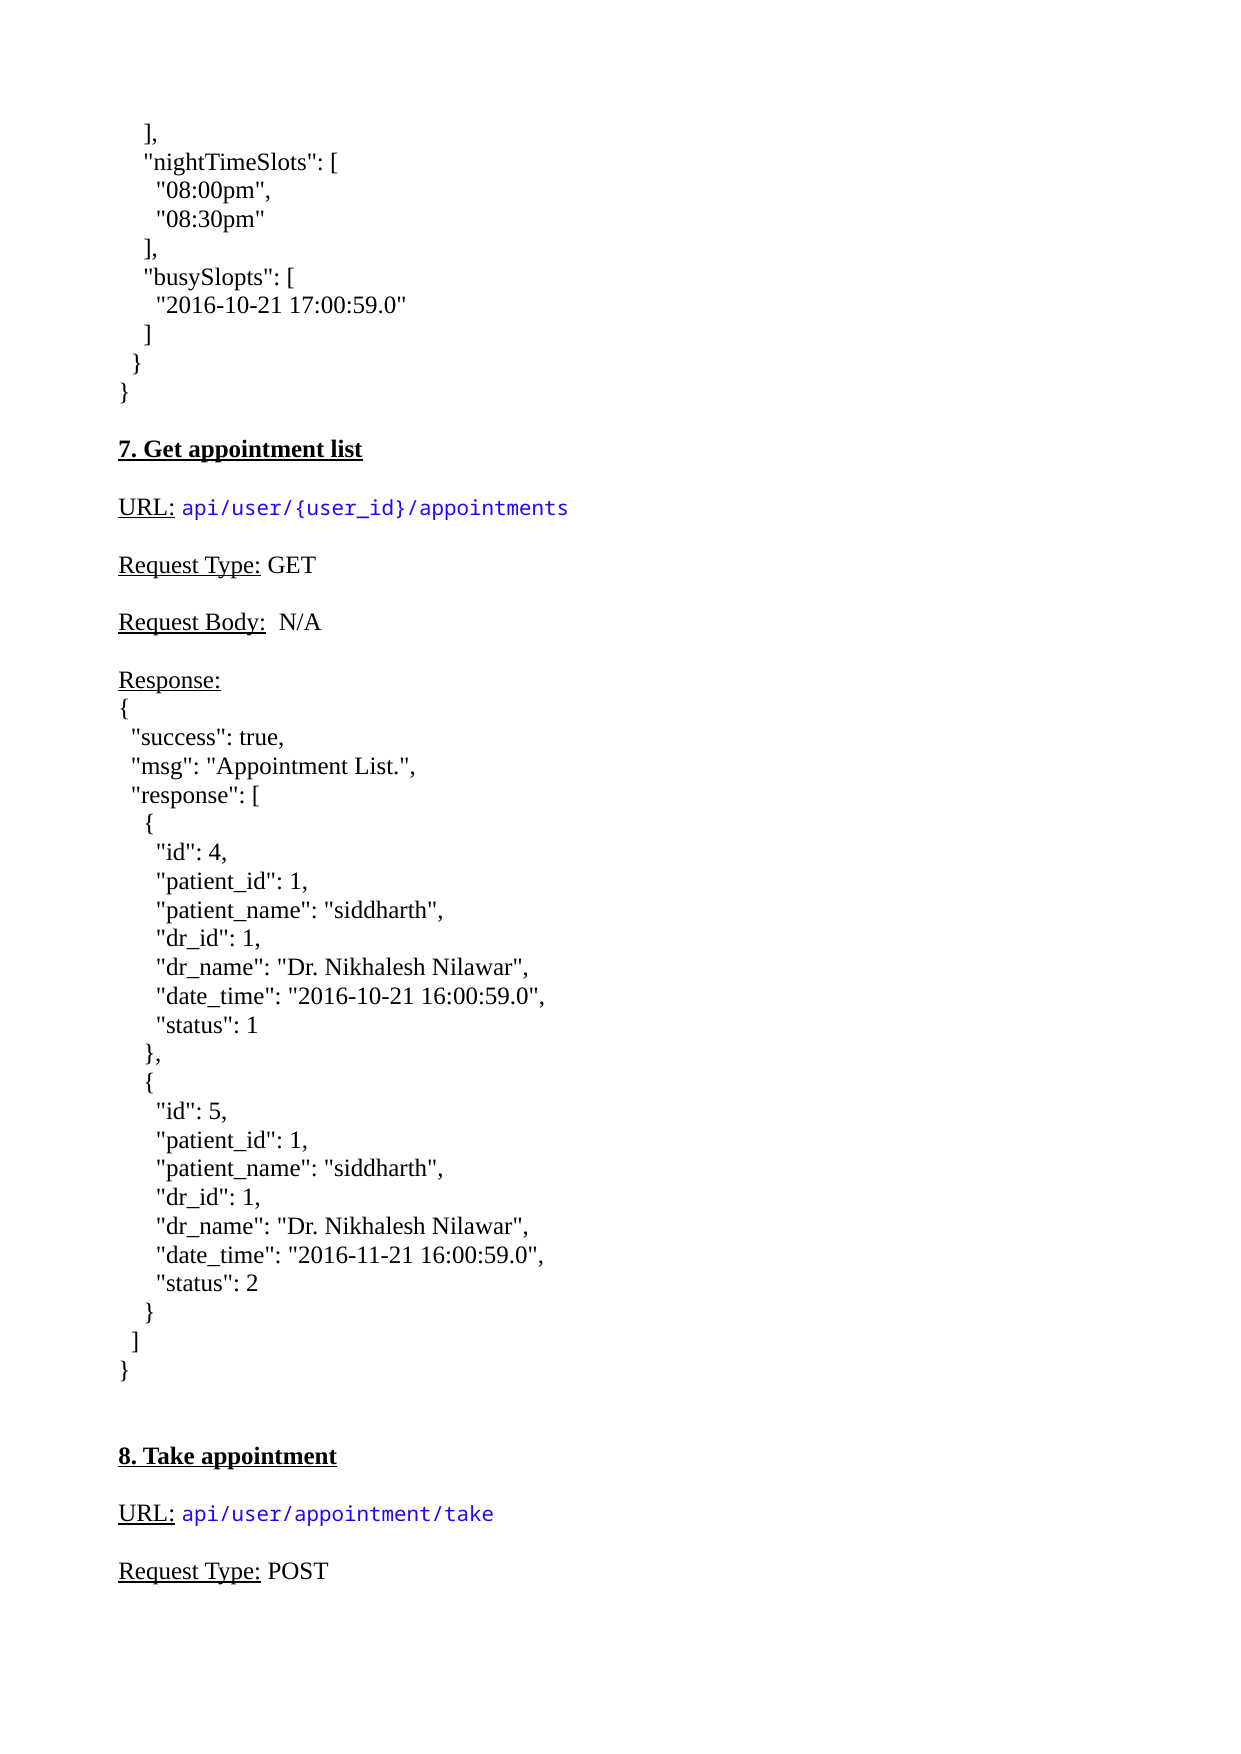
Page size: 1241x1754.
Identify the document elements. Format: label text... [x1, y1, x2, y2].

text } [118, 1355, 1122, 1383]
text Request Body: N/A [118, 607, 1122, 636]
text "dr_name": "Dr. Nikhalesh Nilawar", [118, 1211, 1122, 1240]
text "success": true, [118, 722, 1122, 751]
text } [118, 377, 1122, 406]
text "dr_id": 1, [118, 1182, 1122, 1211]
text "msg": "Appointment List.", [118, 751, 1122, 780]
text "patient_name": "siddharth", [118, 1153, 1122, 1182]
text "dr_id": 1, [118, 923, 1122, 952]
text ], [118, 118, 1122, 147]
text } [118, 348, 1122, 377]
text "status": 1 [118, 1010, 1122, 1038]
text ] [118, 319, 1122, 348]
text { [118, 693, 1122, 722]
text "dr_name": "Dr. Nikhalesh Nilawar", [118, 952, 1122, 981]
text URL: api/user/appointment/take [118, 1498, 1122, 1528]
text }, [118, 1038, 1122, 1067]
text 8. Take appointment [118, 1441, 1122, 1470]
text "patient_id": 1, [118, 866, 1122, 895]
text "date_time": "2016-11-21 16:00:59.0", [118, 1240, 1122, 1268]
text "patient_id": 1, [118, 1125, 1122, 1153]
text ] [118, 1326, 1122, 1355]
text "status": 2 [118, 1268, 1122, 1297]
text { [118, 808, 1122, 837]
text "08:00pm", [118, 176, 1122, 204]
text Request Type: POST [118, 1556, 1122, 1585]
text "id": 4, [118, 837, 1122, 866]
text Request Type: GET [118, 550, 1122, 578]
text "patient_name": "siddharth", [118, 895, 1122, 923]
text ], [118, 233, 1122, 262]
text "2016-10-21 17:00:59.0" [118, 291, 1122, 319]
text { [118, 1067, 1122, 1096]
text "08:30pm" [118, 204, 1122, 233]
text 7. Get appointment list [118, 434, 1122, 463]
text "date_time": "2016-10-21 16:00:59.0", [118, 981, 1122, 1010]
text Response: [118, 665, 1122, 693]
text "response": [ [118, 780, 1122, 808]
text URL: api/user/{user_id}/appointments [118, 492, 1122, 521]
text "nightTimeSlots": [ [118, 147, 1122, 176]
text "id": 5, [118, 1096, 1122, 1125]
text "busySlopts": [ [118, 262, 1122, 291]
text } [118, 1297, 1122, 1326]
